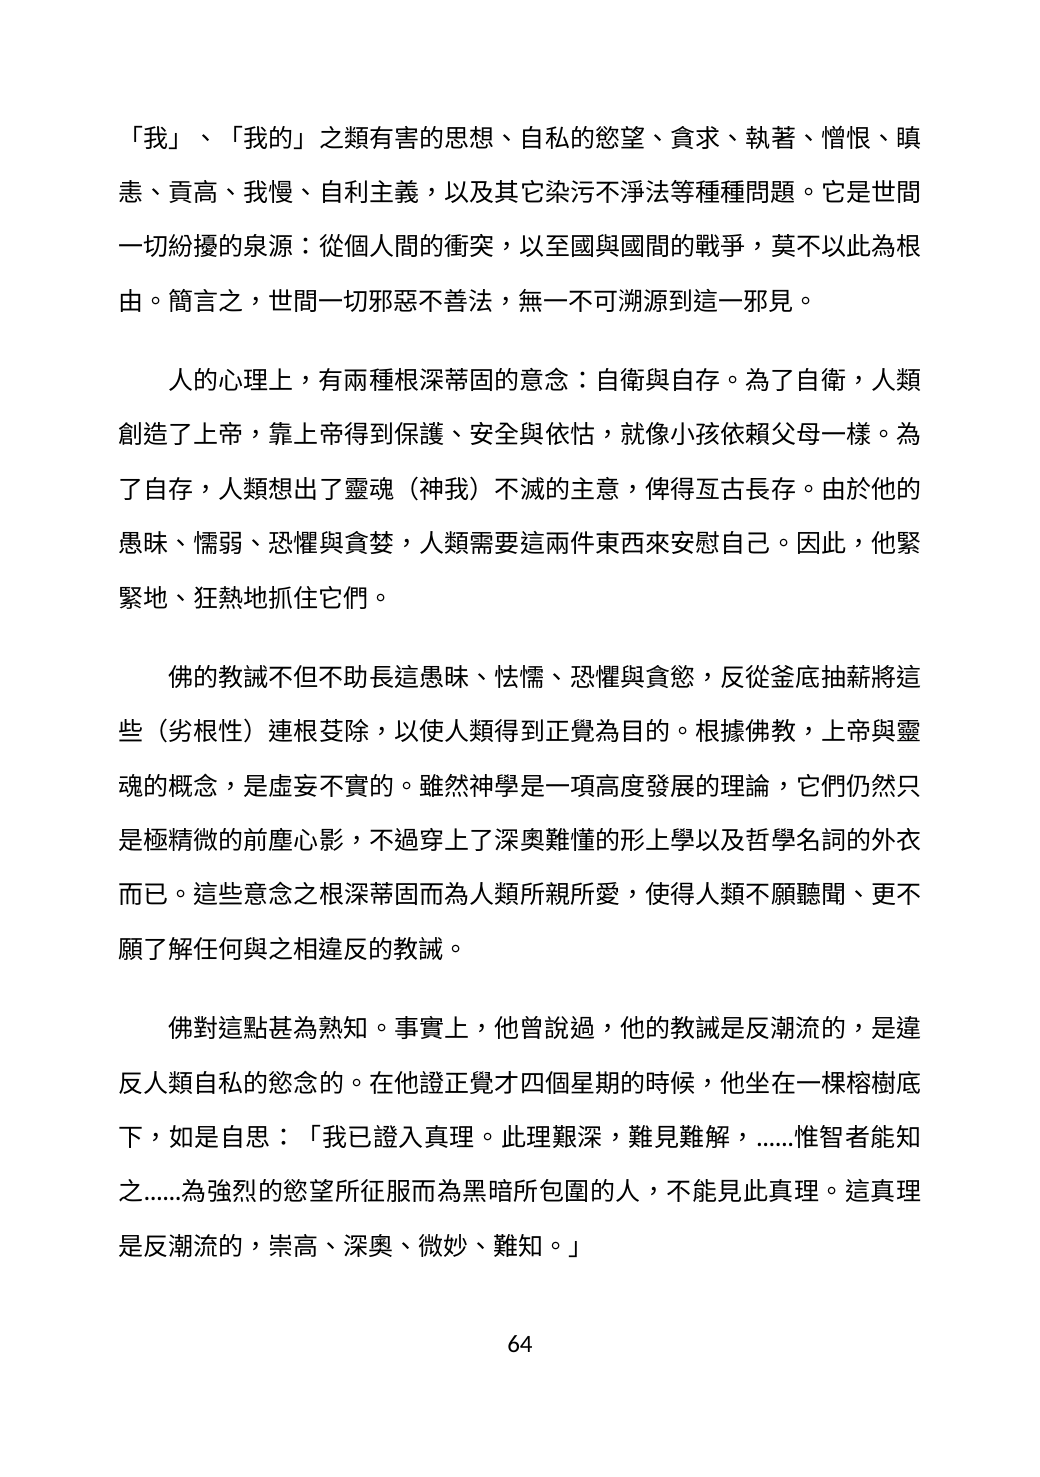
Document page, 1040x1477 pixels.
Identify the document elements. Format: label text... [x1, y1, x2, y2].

text 佛的教誡不但不助長這愚昧、怯懦、恐懼與貪慾，反從釜底抽薪將這些（劣根性）連根芟除，以使人類得到正覺為目的。根據佛教，上帝與靈魂的概念，是虛妄不實的。雖然神學是一項高度發展的理論，它們仍然只是極精微的前塵心影，不過穿上了深奧難懂的形上學以及哲學名詞的外衣而已。這些意念之根深蒂固而為人類所親所愛，使得人類不願聽聞、更不願了解任何與之相違反的教誡。 [118, 657, 921, 966]
text 「我」、「我的」之類有害的思想、自私的慾望、貪求、執著、憎恨、瞋恚、貢高、我慢、自利主義，以及其它染污不淨法等種種問題。它是世間一切紛擾的泉源：從個人間的衝突，以至國與國間的戰爭，莫不以此為根由。簡言之，世間一切邪惡不善法，無一不可溯源到這一邪見。 [118, 118, 921, 317]
text 佛對這點甚為熟知。事實上，他曾說過，他的教誡是反潮流的，是違反人類自私的慾念的。在他證正覺才四個星期的時候，他坐在一棵榕樹底下，如是自思：「我已證入真理。此理艱深，難見難解，......惟智者能知之......為強烈的慾望所征服而為黑暗所包圍的人，不能見此真理。這真理是反潮流的，崇高、深奧、微妙、難知。」 [118, 1009, 921, 1262]
text 人的心理上，有兩種根深蒂固的意念：自衛與自存。為了自衛，人類創造了上帝，靠上帝得到保護、安全與依怙，就像小孩依賴父母一樣。為了自存，人類想出了靈魂（神我）不滅的主意，俾得亙古長存。由於他的愚昧、懦弱、恐懼與貪婪，人類需要這兩件東西來安慰自己。因此，他緊緊地、狂熱地抓住它們。 [118, 361, 921, 614]
